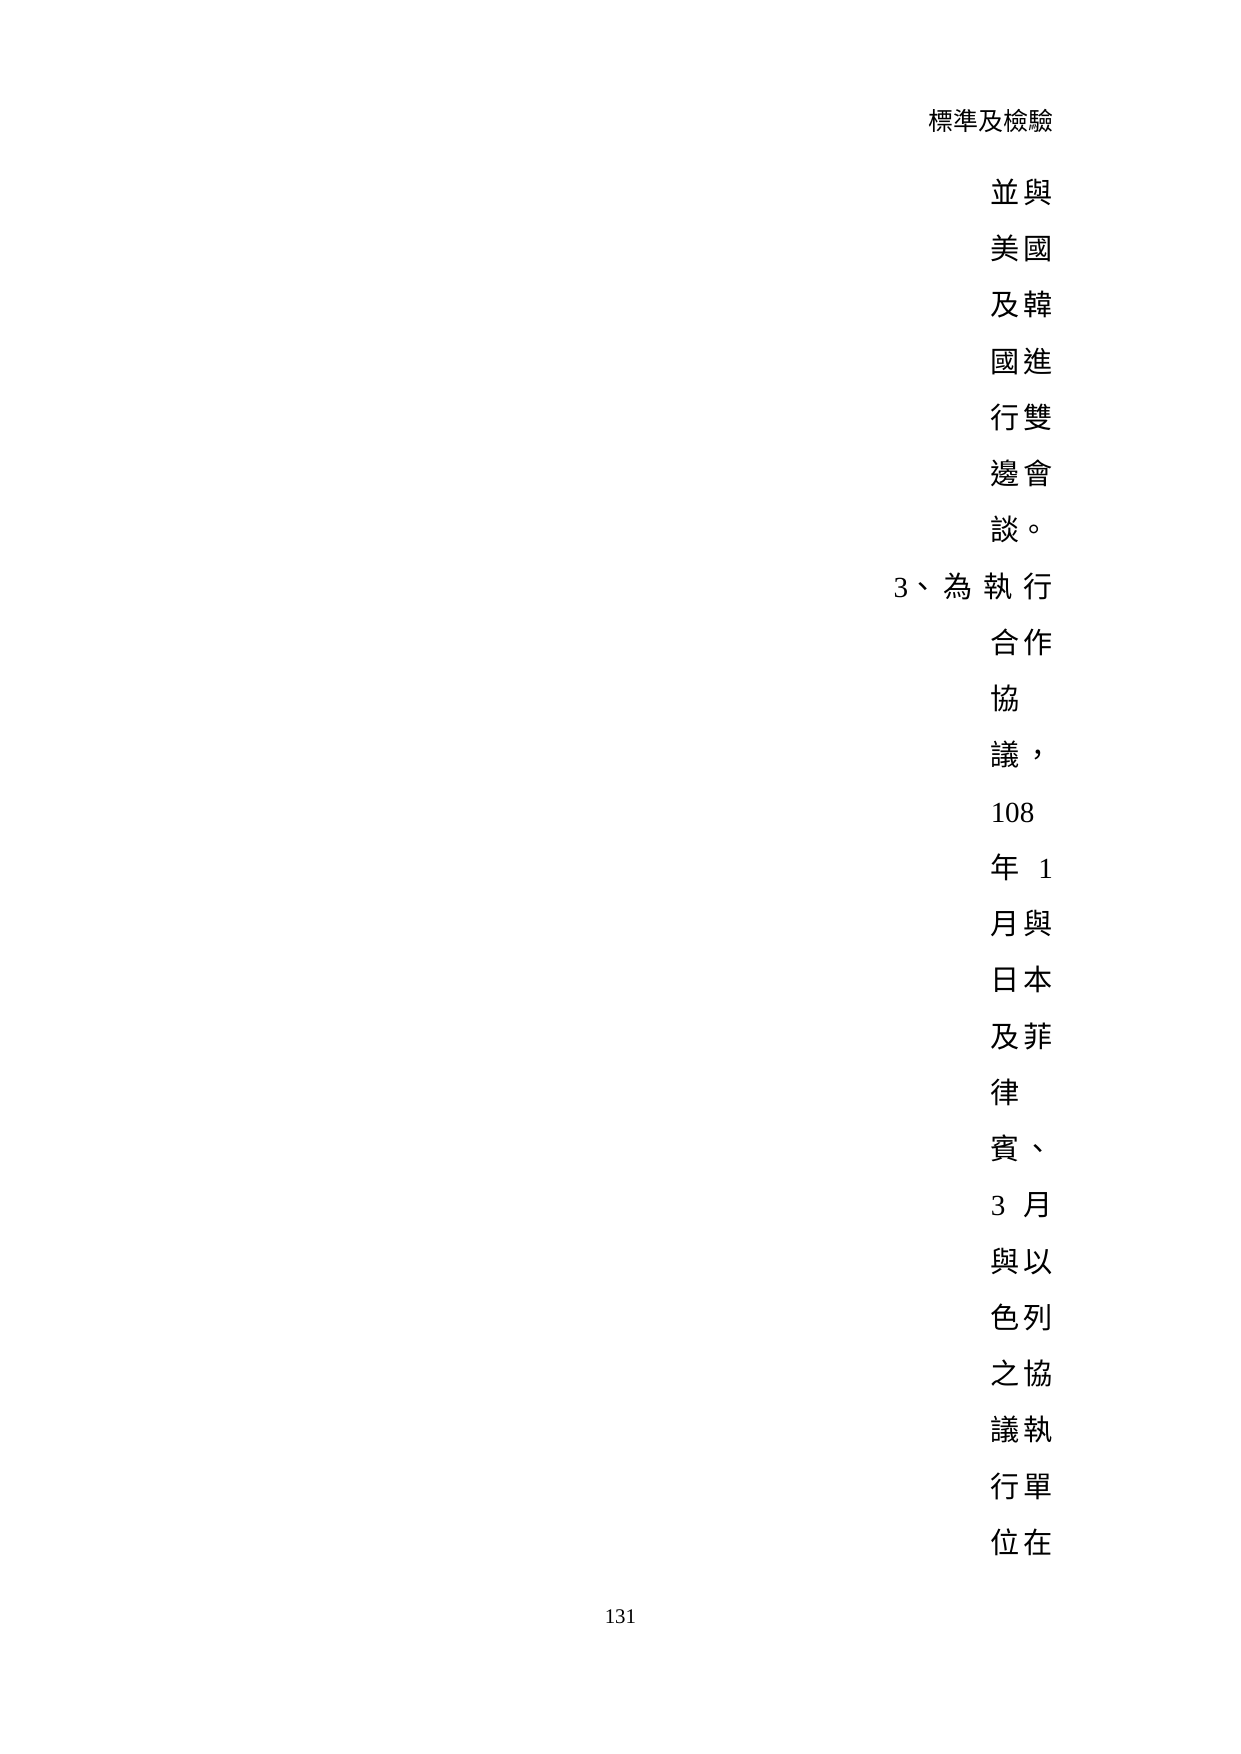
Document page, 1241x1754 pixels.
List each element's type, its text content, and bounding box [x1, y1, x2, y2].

list 並與美國及韓國進行雙邊會談。 [893, 158, 1053, 552]
list 為執行合作協議，108年1月與日本及菲律賓、3月與以色列之協議執行單位在 [893, 552, 1053, 1564]
